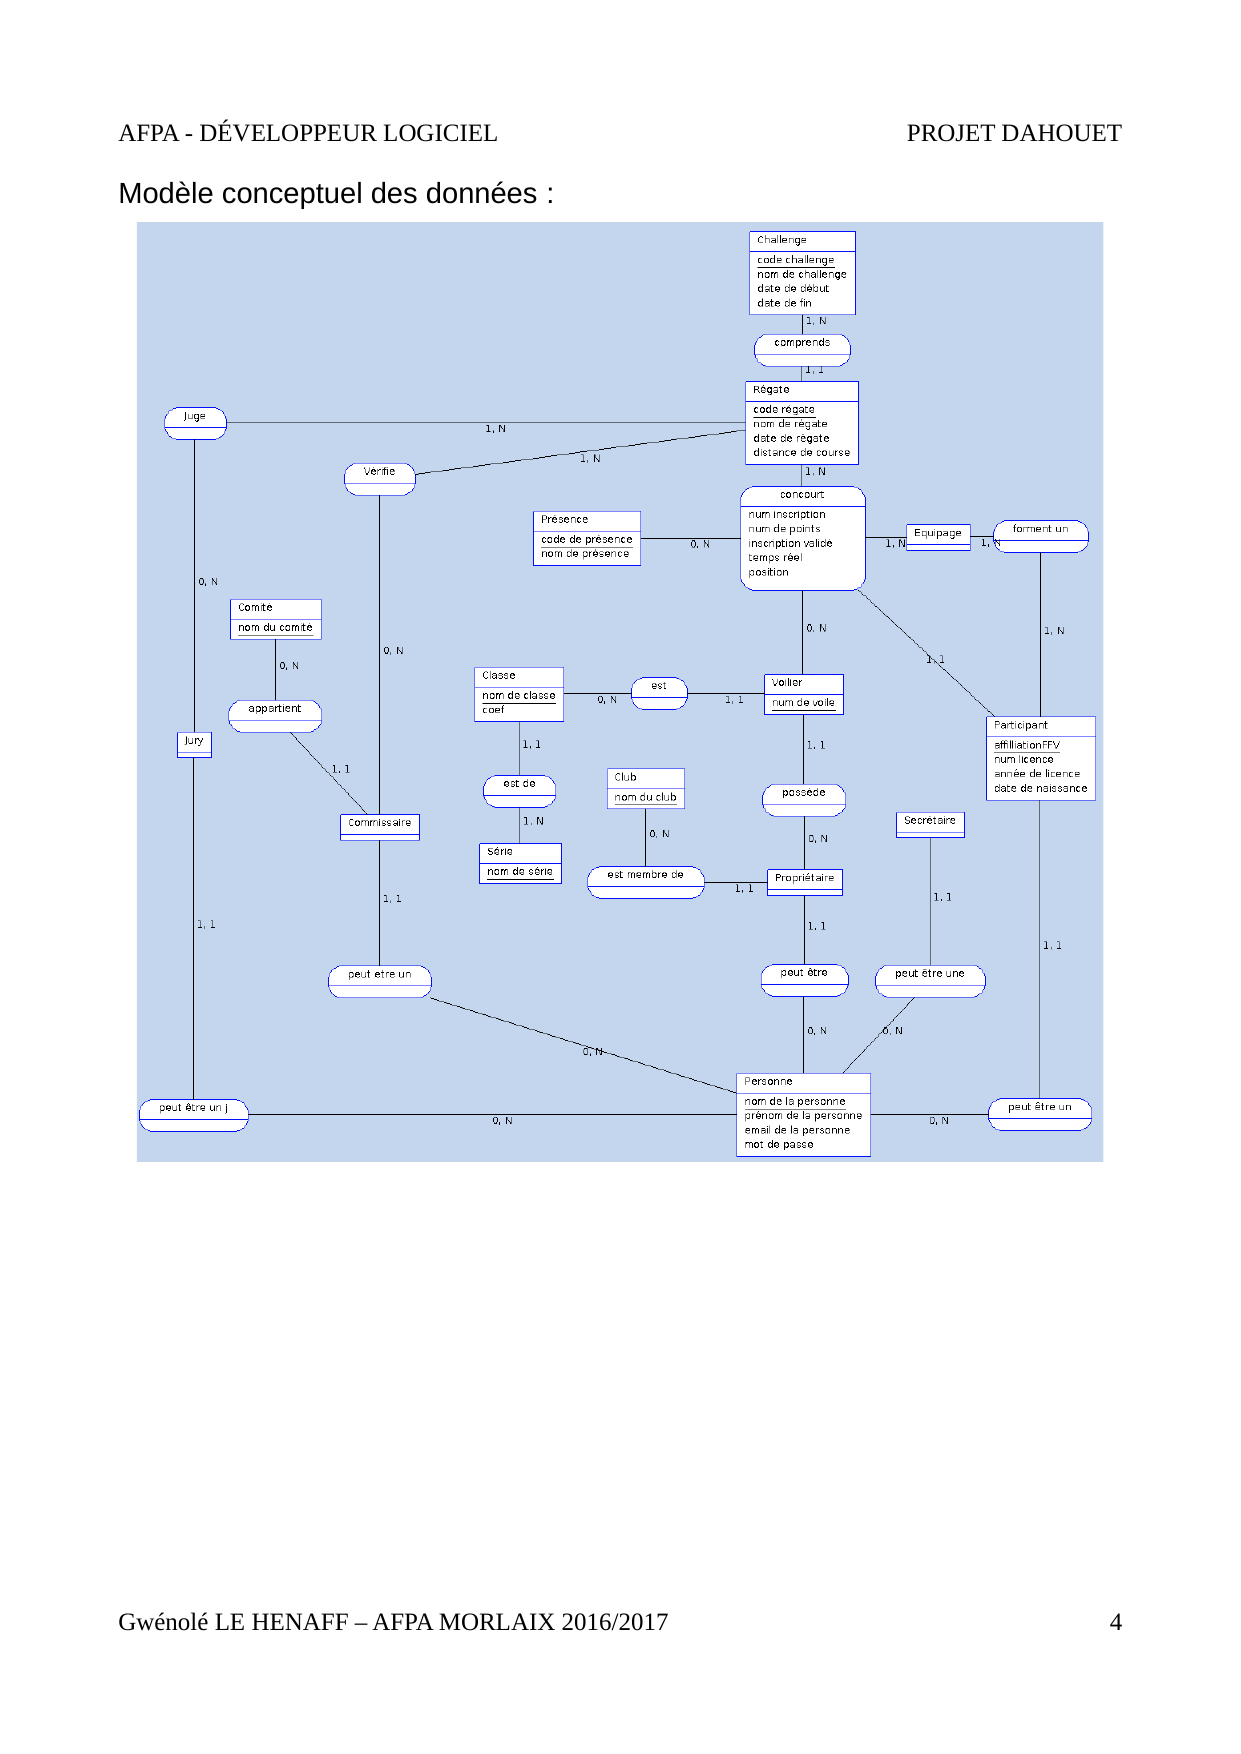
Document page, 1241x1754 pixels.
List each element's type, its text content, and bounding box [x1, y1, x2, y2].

subtitle Modèle conceptuel des données : [118, 176, 1122, 210]
picture [136, 222, 1104, 1162]
